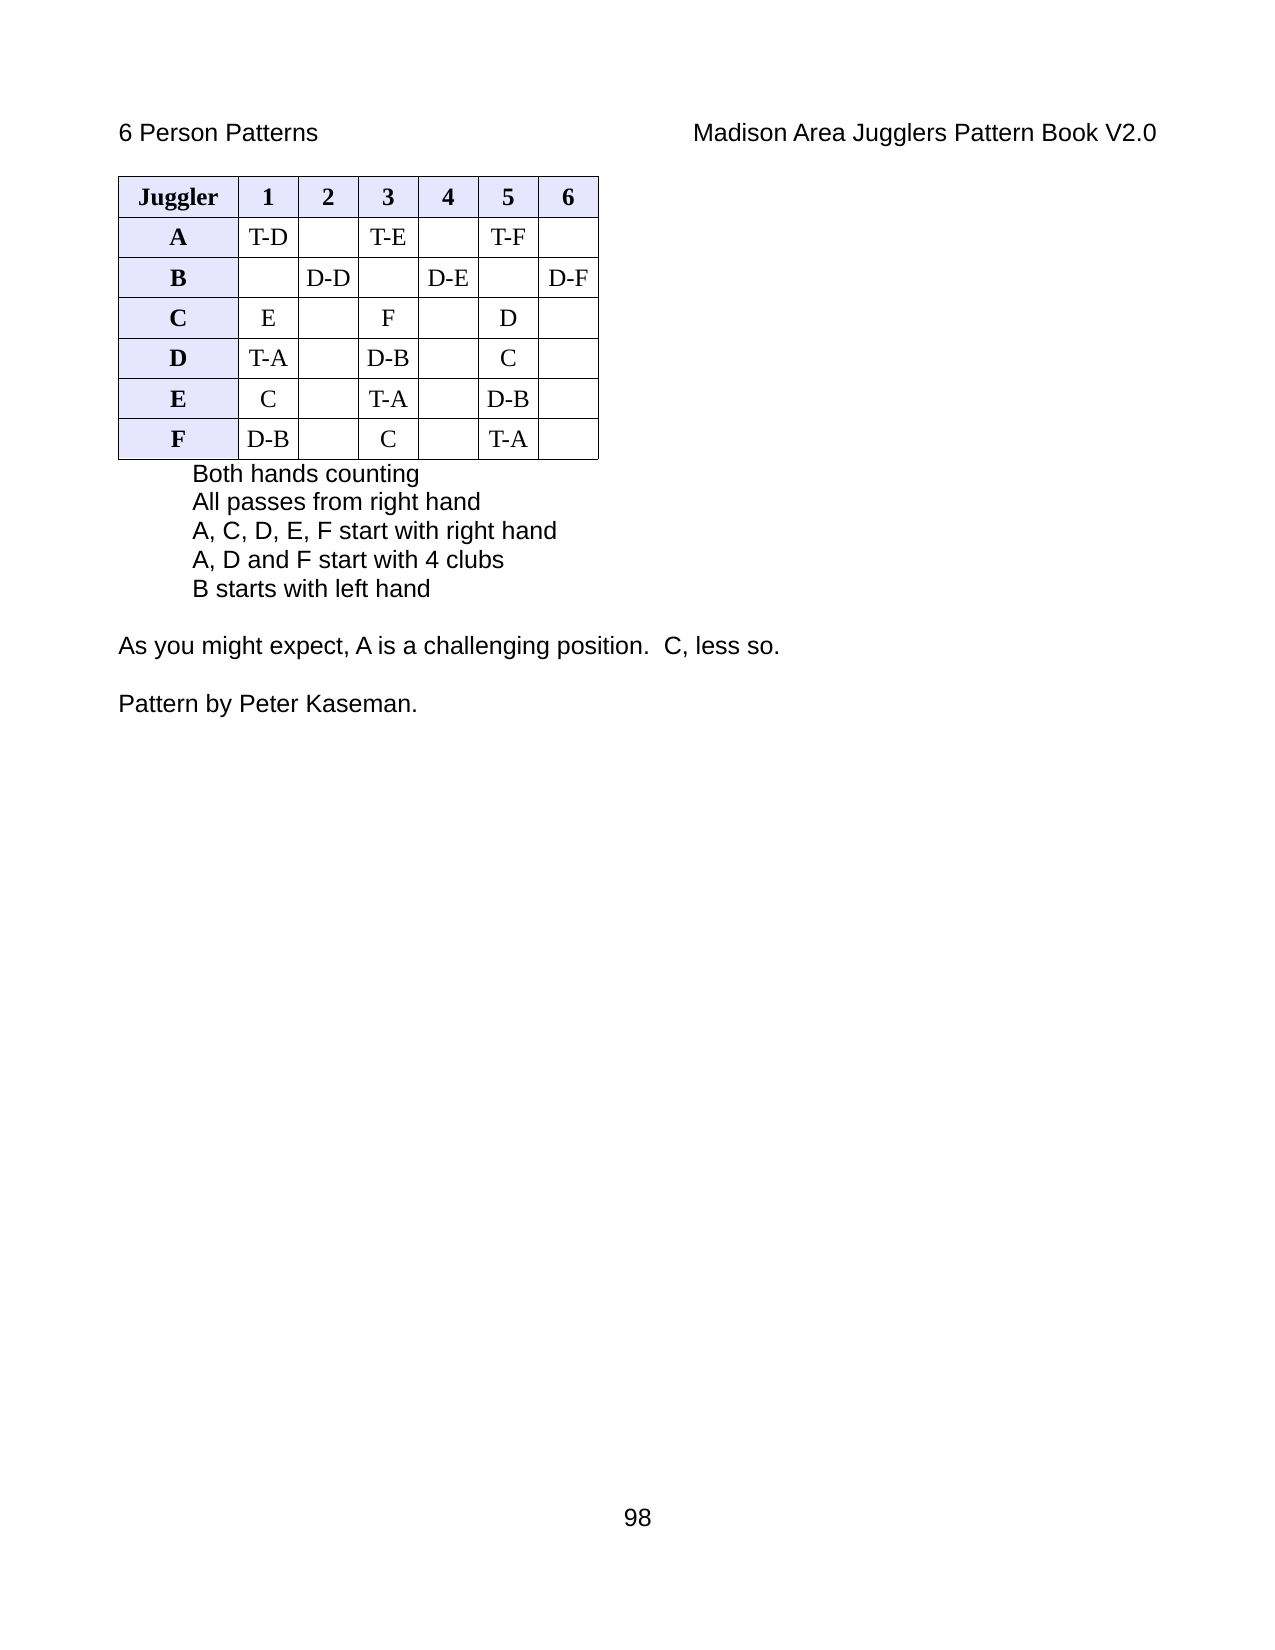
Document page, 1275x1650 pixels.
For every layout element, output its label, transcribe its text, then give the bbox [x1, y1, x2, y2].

table_cell [419, 379, 478, 418]
table_cell [539, 379, 598, 418]
table_cell E [119, 379, 238, 418]
table_header 6 [539, 177, 598, 217]
table_cell [539, 339, 598, 378]
text As you might expect, A is a challenging position. C, less so. [118, 631, 1157, 660]
table_cell [299, 298, 358, 338]
table_cell F [119, 419, 238, 458]
text Pattern by Peter Kaseman. [118, 689, 1157, 717]
table_cell D-D [299, 258, 358, 297]
table_cell T-E [359, 218, 418, 257]
table_cell [539, 419, 598, 458]
table_cell D-B [359, 339, 418, 378]
table_cell D [479, 298, 538, 338]
table_header Juggler [119, 177, 238, 217]
table_cell T-A [239, 339, 298, 378]
table_cell D-B [479, 379, 538, 418]
table_cell [419, 339, 478, 378]
table_cell [539, 218, 598, 257]
table_cell [359, 258, 418, 297]
table_header 1 [239, 177, 298, 217]
table_cell [419, 419, 478, 458]
table_cell C [119, 298, 238, 338]
table_cell D-F [539, 258, 598, 297]
table_cell C [479, 339, 538, 378]
table_header 5 [479, 177, 538, 217]
table_cell [479, 258, 538, 297]
table_cell C [359, 419, 418, 458]
table_cell T-A [359, 379, 418, 418]
table_cell A [119, 218, 238, 257]
table_header 4 [419, 177, 478, 217]
table_cell E [239, 298, 298, 338]
table_cell C [239, 379, 298, 418]
table_cell B [119, 258, 238, 297]
table_cell [419, 218, 478, 257]
table_cell [299, 218, 358, 257]
text All passes from right hand [118, 487, 1157, 516]
table_cell T-F [479, 218, 538, 257]
table_cell D-E [419, 258, 478, 297]
table_cell T-A [479, 419, 538, 458]
text B starts with left hand [118, 574, 1157, 602]
table_cell [299, 419, 358, 458]
table_cell [239, 258, 298, 297]
table_header 2 [299, 177, 358, 217]
text A, C, D, E, F start with right hand [118, 516, 1157, 545]
table_cell F [359, 298, 418, 338]
table_cell [539, 298, 598, 338]
table_cell [419, 298, 478, 338]
table_cell [299, 339, 358, 378]
table_cell D [119, 339, 238, 378]
table_cell D-B [239, 419, 298, 458]
table_cell T-D [239, 218, 298, 257]
table_header 3 [359, 177, 418, 217]
text Both hands counting [118, 459, 1157, 487]
text A, D and F start with 4 clubs [118, 545, 1157, 574]
table_cell [299, 379, 358, 418]
